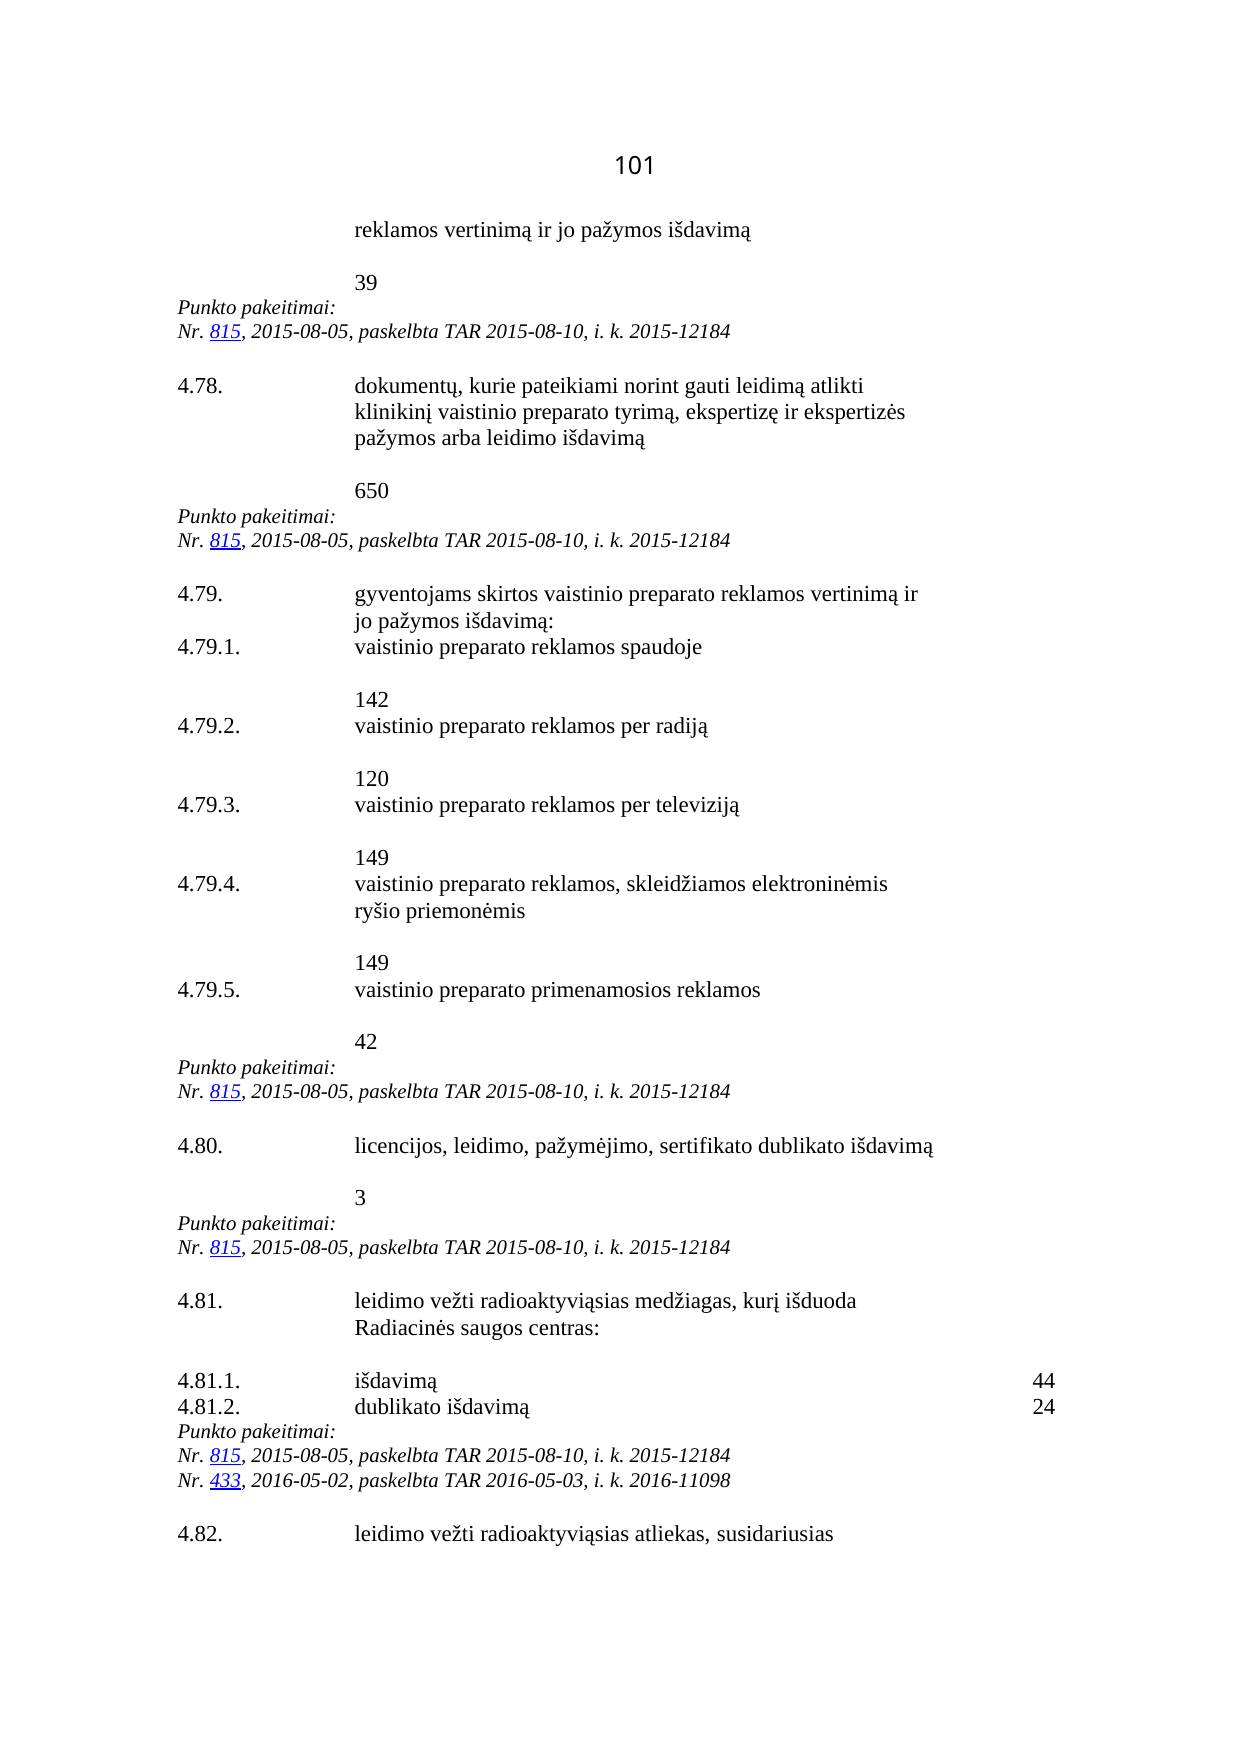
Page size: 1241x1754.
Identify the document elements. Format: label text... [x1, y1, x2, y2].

text pažymos arba leidimo išdavimą 650 [354, 424, 945, 503]
text klinikinį vaistinio preparato tyrimą, ekspertizę ir ekspertizės [354, 398, 945, 424]
text 4.79.2. vaistinio preparato reklamos per radiją 120 [177, 712, 945, 791]
text 4.81.2. dublikato išdavimą 24 [177, 1393, 1093, 1419]
text Nr. 815, 2015-08-05, paskelbta TAR 2015-08-10, i. k. 2015-12184 [177, 528, 1093, 552]
text ryšio priemonėmis 149 [354, 897, 945, 976]
text 4.81. leidimo vežti radioaktyviąsias medžiagas, kurį išduoda Radiacinės saugos centras: [177, 1288, 927, 1367]
text 4.79.3. vaistinio preparato reklamos per televiziją 149 [177, 791, 945, 870]
text 4.79.4. vaistinio preparato reklamos, skleidžiamos elektroninėmis [177, 870, 945, 897]
text Nr. 433, 2016-05-02, paskelbta TAR 2016-05-03, i. k. 2016-11098 [177, 1467, 1093, 1492]
text 4.79.5. vaistinio preparato primenamosios reklamos 42 [177, 976, 945, 1055]
text Nr. 815, 2015-08-05, paskelbta TAR 2015-08-10, i. k. 2015-12184 [177, 1079, 1093, 1103]
text jo pažymos išdavimą: [354, 607, 945, 633]
text 4.79.1. vaistinio preparato reklamos spaudoje 142 [177, 633, 945, 712]
text 4.81.1. išdavimą 44 [177, 1367, 1093, 1393]
text Punkto pakeitimai: [177, 503, 1093, 528]
text Punkto pakeitimai: [177, 1055, 1093, 1079]
text Nr. 815, 2015-08-05, paskelbta TAR 2015-08-10, i. k. 2015-12184 [177, 1235, 1093, 1259]
text 4.80. licencijos, leidimo, pažymėjimo, sertifikato dublikato išdavimą 3 [177, 1132, 945, 1211]
text 4.82. leidimo vežti radioaktyviąsias atliekas, susidariusias [177, 1520, 892, 1547]
text Punkto pakeitimai: [177, 1419, 1093, 1443]
text Nr. 815, 2015-08-05, paskelbta TAR 2015-08-10, i. k. 2015-12184 [177, 1443, 1093, 1467]
text reklamos vertinimą ir jo pažymos išdavimą 39 [354, 216, 945, 295]
text 4.78. dokumentų, kurie pateikiami norint gauti leidimą atlikti [177, 372, 945, 398]
text Punkto pakeitimai: [177, 1211, 1093, 1235]
text 4.79. gyventojams skirtos vaistinio preparato reklamos vertinimą ir [177, 580, 945, 607]
text Nr. 815, 2015-08-05, paskelbta TAR 2015-08-10, i. k. 2015-12184 [177, 319, 1093, 343]
text Punkto pakeitimai: [177, 295, 1093, 319]
